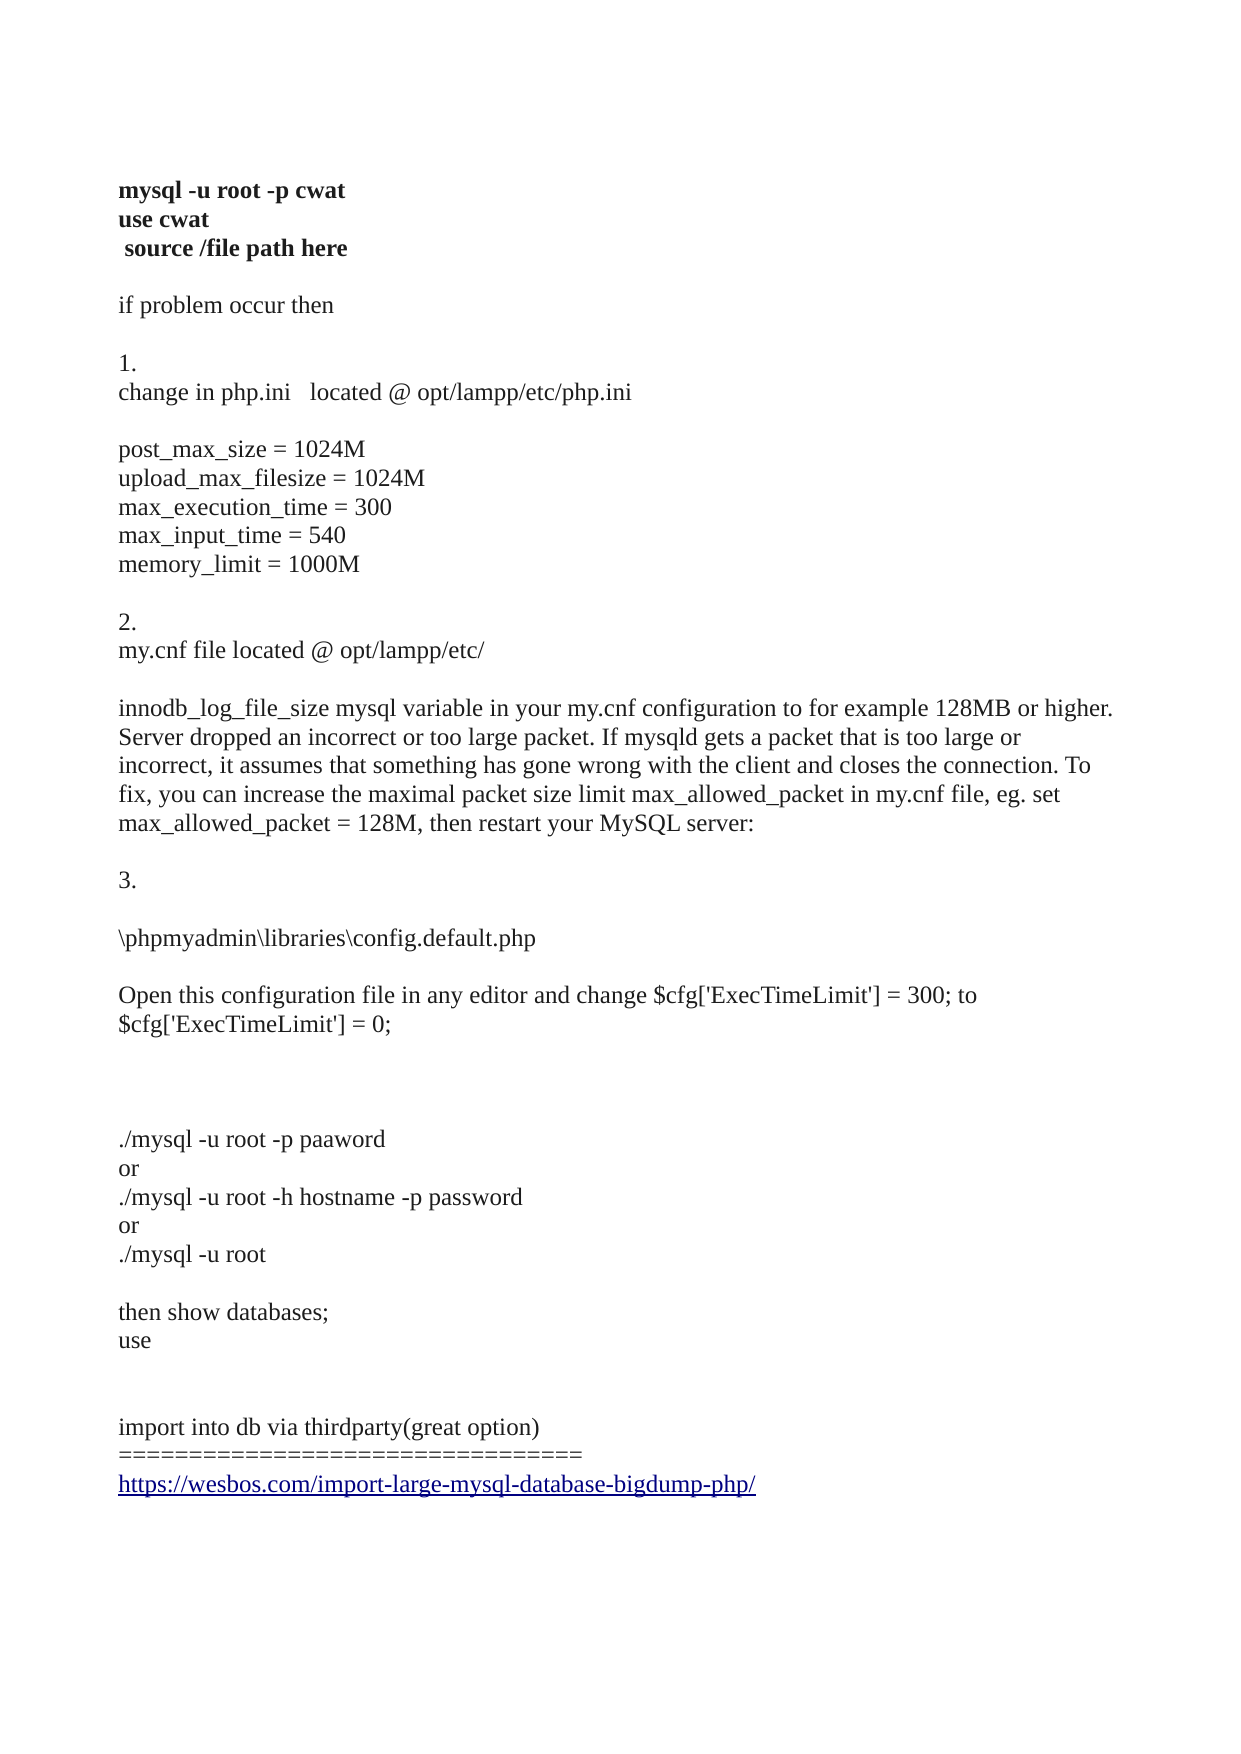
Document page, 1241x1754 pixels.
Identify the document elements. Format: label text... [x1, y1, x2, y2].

text use cwat [118, 204, 1122, 233]
text if problem occur then [118, 291, 1122, 319]
text https://wesbos.com/import-large-mysql-database-bigdump-php/ [118, 1469, 1122, 1498]
text import into db via thirdparty(great option) [118, 1412, 1122, 1441]
text change in php.ini located @ opt/lampp/etc/php.ini [118, 377, 1122, 406]
text 3. [118, 866, 1122, 894]
text ./mysql -u root -p paaword [118, 1124, 1122, 1153]
text max_execution_time = 300 [118, 492, 1122, 521]
text then show databases; [118, 1297, 1122, 1326]
text ./mysql -u root -h hostname -p password [118, 1182, 1122, 1211]
text 1. [118, 348, 1122, 377]
text use [118, 1326, 1122, 1354]
text ================================= [118, 1441, 1122, 1469]
text 2. [118, 607, 1122, 636]
text my.cnf file located @ opt/lampp/etc/ [118, 636, 1122, 664]
text or [118, 1211, 1122, 1239]
text memory_limit = 1000M [118, 549, 1122, 578]
text \phpmyadmin\libraries\config.default.php [118, 923, 1122, 952]
text max_input_time = 540 [118, 521, 1122, 549]
text post_max_size = 1024M [118, 434, 1122, 463]
text ./mysql -u root [118, 1239, 1122, 1268]
text upload_max_filesize = 1024M [118, 463, 1122, 492]
text or [118, 1153, 1122, 1182]
text Server dropped an incorrect or too large packet. If mysqld gets a packet that is too large or incorrect, it assumes that something has gone wrong with the client and closes the connection. To fix, you can increase the maximal packet size limit max_allowed_packet in my.cnf file, eg. set max_allowed_packet = 128M, then restart your MySQL server: [118, 722, 1122, 837]
text source /file path here [118, 233, 1122, 262]
text Open this configuration file in any editor and change $cfg['ExecTimeLimit'] = 300; to $cfg['ExecTimeLimit'] = 0; [118, 981, 1122, 1038]
text innodb_log_file_size mysql variable in your my.cnf configuration to for example 128MB or higher. [118, 693, 1122, 722]
text mysql -u root -p cwat [118, 176, 1122, 204]
